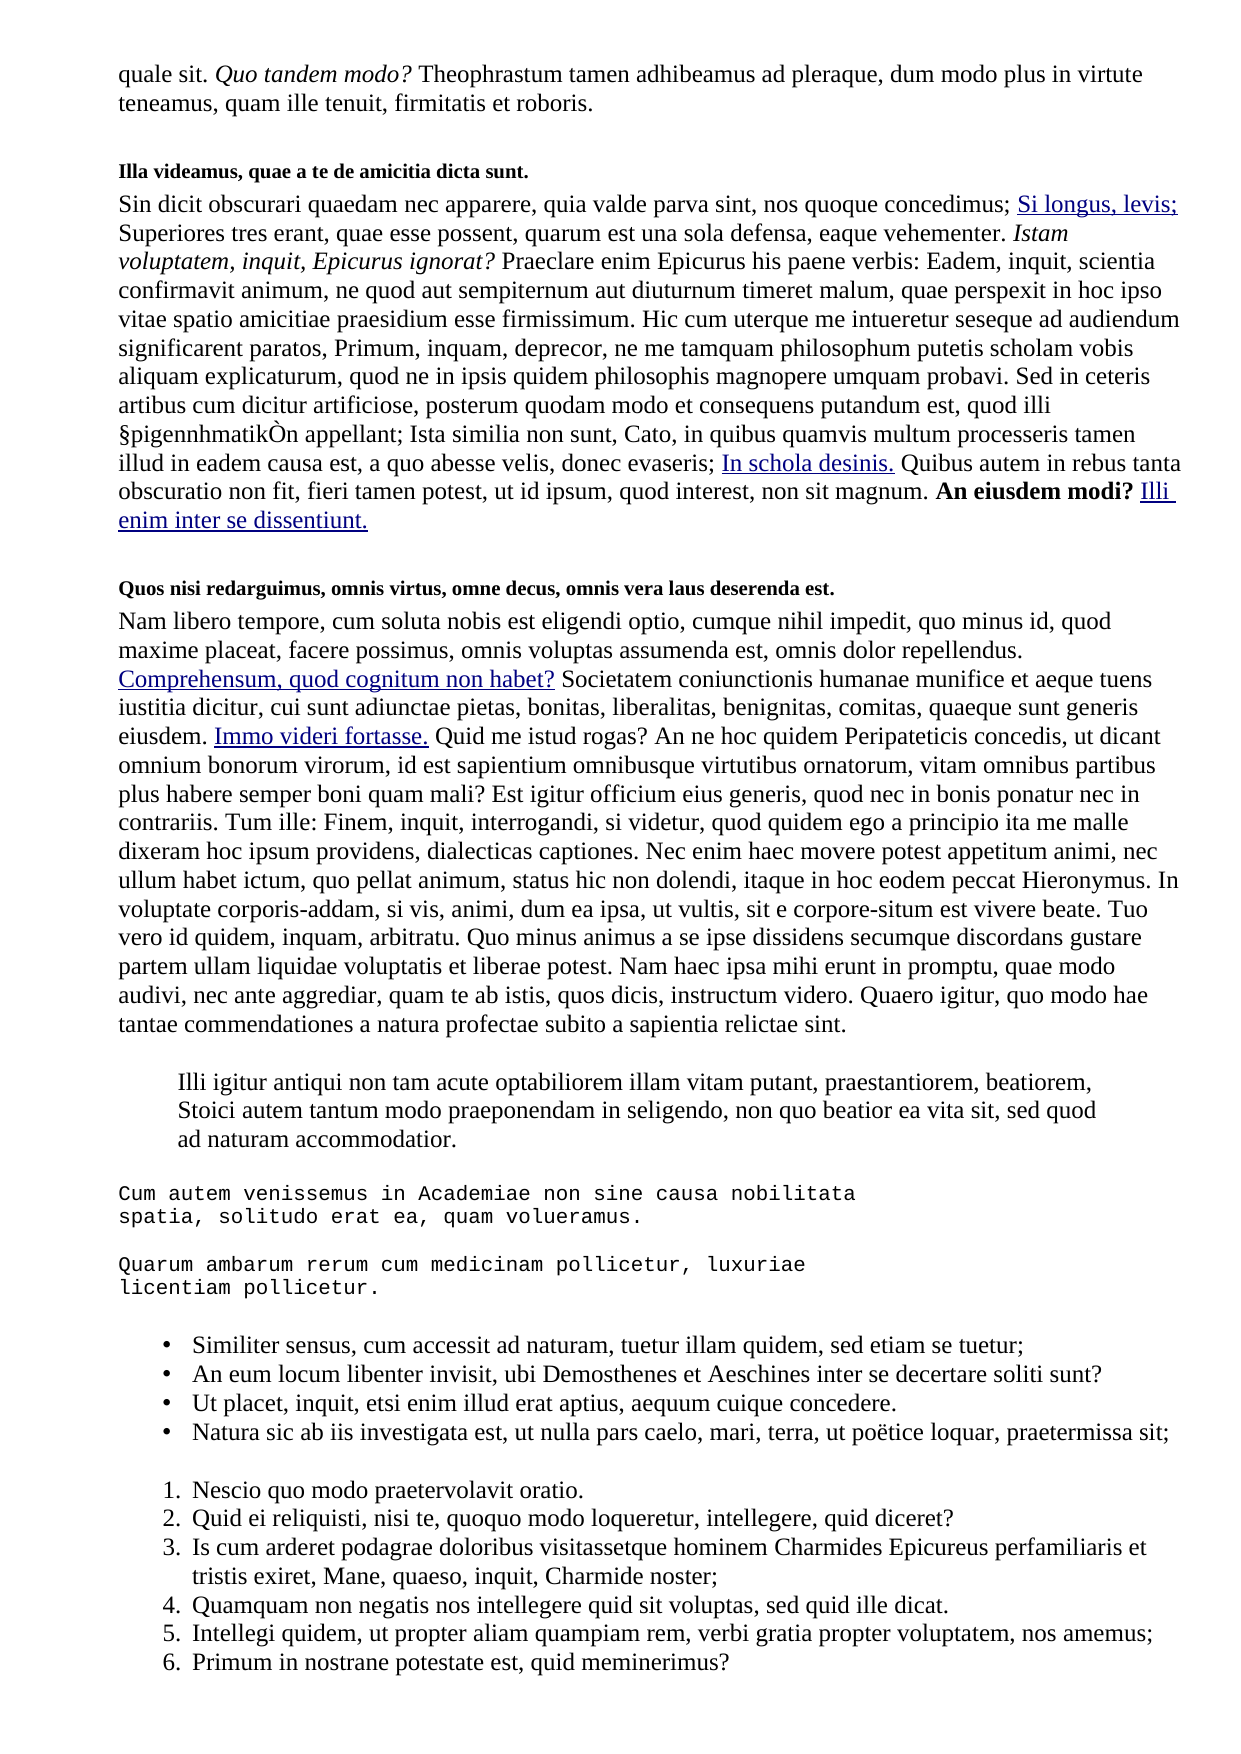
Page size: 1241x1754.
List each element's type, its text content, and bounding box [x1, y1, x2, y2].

text Sin dicit obscurari quaedam nec apparere, quia valde parva sint, nos quoque concedimus; Si longus, levis; Superiores tres erant, quae esse possent, quarum est una sola defensa, eaque vehementer. Istam voluptatem, inquit, Epicurus ignorat? Praeclare enim Epicurus his paene verbis: Eadem, inquit, scientia confirmavit animum, ne quod aut sempiternum aut diuturnum timeret malum, quae perspexit in hoc ipso vitae spatio amicitiae praesidium esse firmissimum. Hic cum uterque me intueretur seseque ad audiendum significarent paratos, Primum, inquam, deprecor, ne me tamquam philosophum putetis scholam vobis aliquam explicaturum, quod ne in ipsis quidem philosophis magnopere umquam probavi. Sed in ceteris artibus cum dicitur artificiose, posterum quodam modo et consequens putandum est, quod illi §pigennhmatikÒn appellant; Ista similia non sunt, Cato, in quibus quamvis multum processeris tamen illud in eadem causa est, a quo abesse velis, donec evaseris; In schola desinis. Quibus autem in rebus tanta obscuratio non fit, fieri tamen potest, ut id ipsum, quod interest, non sit magnum. An eiusdem modi? Illi enim inter se dissentiunt. [118, 189, 1181, 534]
list Natura sic ab iis investigata est, ut nulla pars caelo, mari, terra, ut poëtice loquar, praetermissa sit; [162, 1417, 1181, 1445]
text spatia, solitudo erat ea, quam volueramus. [118, 1206, 1181, 1230]
text quale sit. Quo tandem modo? Theophrastum tamen adhibeamus ad pleraque, dum modo plus in virtute teneamus, quam ille tenuit, firmitatis et roboris. [118, 59, 1181, 117]
text Cum autem venissemus in Academiae non sine causa nobilitata [118, 1183, 1181, 1206]
text Nam libero tempore, cum soluta nobis est eligendi optio, cumque nihil impedit, quo minus id, quod maxime placeat, facere possimus, omnis voluptas assumenda est, omnis dolor repellendus. Comprehensum, quod cognitum non habet? Societatem coniunctionis humanae munifice et aeque tuens iustitia dicitur, cui sunt adiunctae pietas, bonitas, liberalitas, benignitas, comitas, quaeque sunt generis eiusdem. Immo videri fortasse. Quid me istud rogas? An ne hoc quidem Peripateticis concedis, ut dicant omnium bonorum virorum, id est sapientium omnibusque virtutibus ornatorum, vitam omnibus partibus plus habere semper boni quam mali? Est igitur officium eius generis, quod nec in bonis ponatur nec in contrariis. Tum ille: Finem, inquit, interrogandi, si videtur, quod quidem ego a principio ita me malle dixeram hoc ipsum providens, dialecticas captiones. Nec enim haec movere potest appetitum animi, nec ullum habet ictum, quo pellat animum, status hic non dolendi, itaque in hoc eodem peccat Hieronymus. In voluptate corporis-addam, si vis, animi, dum ea ipsa, ut vultis, sit e corpore-situm est vivere beate. Tuo vero id quidem, inquam, arbitratu. Quo minus animus a se ipse dissidens secumque discordans gustare partem ullam liquidae voluptatis et liberae potest. Nam haec ipsa mihi erunt in promptu, quae modo audivi, nec ante aggrediar, quam te ab istis, quos dicis, instructum videro. Quaero igitur, quo modo hae tantae commendationes a natura profectae subito a sapientia relictae sint. [118, 606, 1181, 1037]
list An eum locum libenter invisit, ubi Demosthenes et Aeschines inter se decertare soliti sunt? [162, 1359, 1181, 1388]
text licentiam pollicetur. [118, 1277, 1181, 1301]
text Illi igitur antiqui non tam acute optabiliorem illam vitam putant, praestantiorem, beatiorem, Stoici autem tantum modo praeponendam in seligendo, non quo beatior ea vita sit, sed quod ad naturam accommodatior. [177, 1067, 1122, 1153]
subtitle Illa videamus, quae a te de amicitia dicta sunt. [118, 158, 1181, 183]
list Ut placet, inquit, etsi enim illud erat aptius, aequum cuique concedere. [162, 1388, 1181, 1417]
subtitle Quos nisi redarguimus, omnis virtus, omne decus, omnis vera laus deserenda est. [118, 576, 1181, 600]
list Similiter sensus, cum accessit ad naturam, tuetur illam quidem, sed etiam se tuetur; [162, 1330, 1181, 1359]
list Primum in nostrane potestate est, quid meminerimus? [162, 1647, 1181, 1676]
list Intellegi quidem, ut propter aliam quampiam rem, verbi gratia propter voluptatem, nos amemus; [162, 1618, 1181, 1647]
list Quid ei reliquisti, nisi te, quoquo modo loqueretur, intellegere, quid diceret? [162, 1503, 1181, 1532]
list Quamquam non negatis nos intellegere quid sit voluptas, sed quid ille dicat. [162, 1590, 1181, 1618]
list Nescio quo modo praetervolavit oratio. [162, 1475, 1181, 1503]
text Quarum ambarum rerum cum medicinam pollicetur, luxuriae [118, 1253, 1181, 1277]
list Is cum arderet podagrae doloribus visitassetque hominem Charmides Epicureus perfamiliaris et tristis exiret, Mane, quaeso, inquit, Charmide noster; [162, 1532, 1181, 1590]
